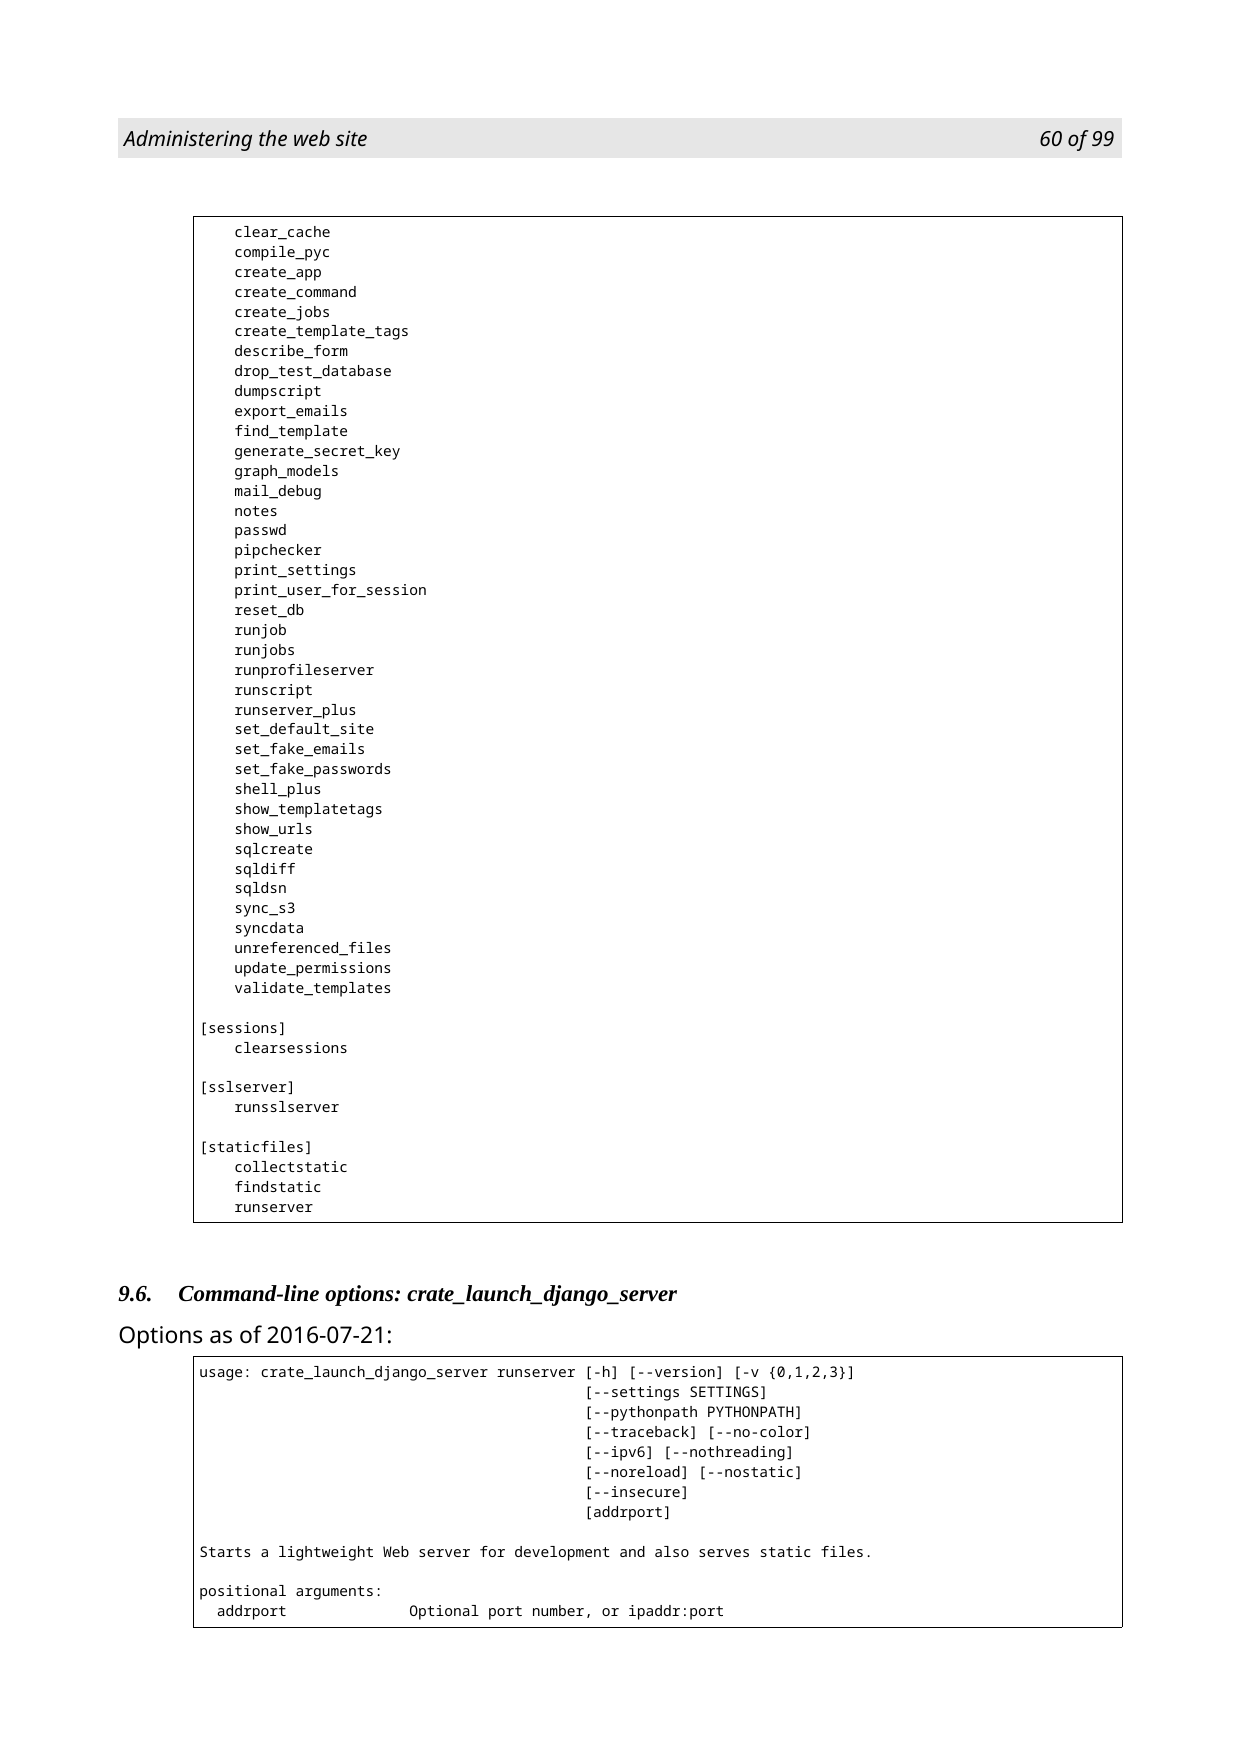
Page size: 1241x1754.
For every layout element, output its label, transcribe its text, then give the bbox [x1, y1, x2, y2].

text Options as of 2016-07-21: [118, 1319, 1122, 1351]
table_header usage: crate_launch_django_server runserver [-h] [--version] [-v {0,1,2,3}] [--settings SETTINGS] [--pythonpath PYTHONPATH] [--traceback] [--no-color] [--ipv6] [--nothreading] [--noreload] [--nostatic] [--insecure] [addrport] Starts a lightweight Web server for development and also serves static files. positional arguments: addrport Optional port number, or ipaddr:port [194, 1357, 1122, 1627]
subtitle Command-line options: crate_launch_django_server [118, 1280, 1122, 1307]
table_header clear_cache compile_pyc create_app create_command create_jobs create_template_tags describe_form drop_test_database dumpscript export_emails find_template generate_secret_key graph_models mail_debug notes passwd pipchecker print_settings print_user_for_session reset_db runjob runjobs runprofileserver runscript runserver_plus set_default_site set_fake_emails set_fake_passwords shell_plus show_templatetags show_urls sqlcreate sqldiff sqldsn sync_s3 syncdata unreferenced_files update_permissions validate_templates [sessions] clearsessions [sslserver] runsslserver [staticfiles] collectstatic findstatic runserver [194, 217, 1122, 1222]
